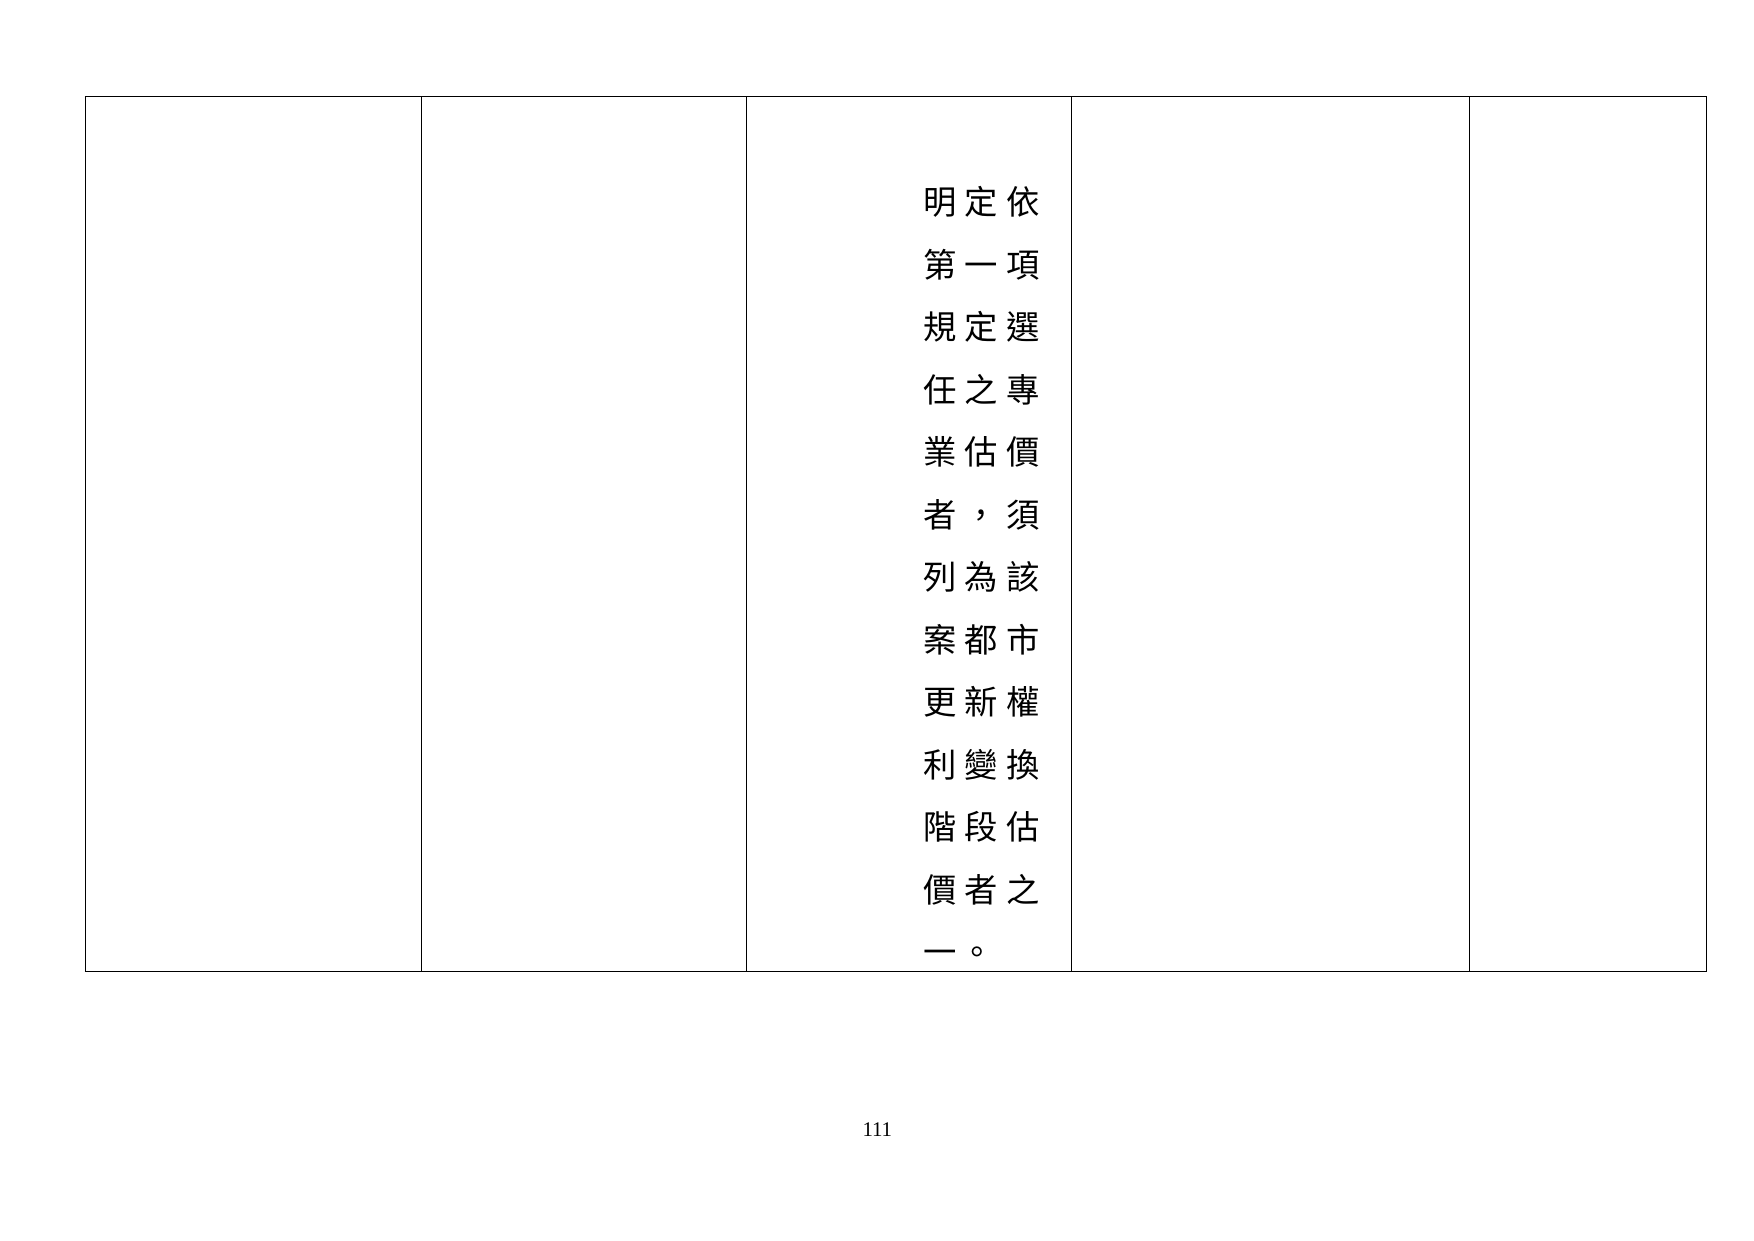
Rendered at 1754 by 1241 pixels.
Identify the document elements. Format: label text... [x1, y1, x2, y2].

table_cell [422, 97, 746, 971]
table_cell [1072, 97, 1469, 971]
table_cell 明定依第一項規定選任之專業估價者，須列為該案都市更新權利變換階段估價者之一。 [747, 97, 1071, 971]
table_cell [86, 97, 421, 971]
table_cell [1470, 97, 1706, 971]
